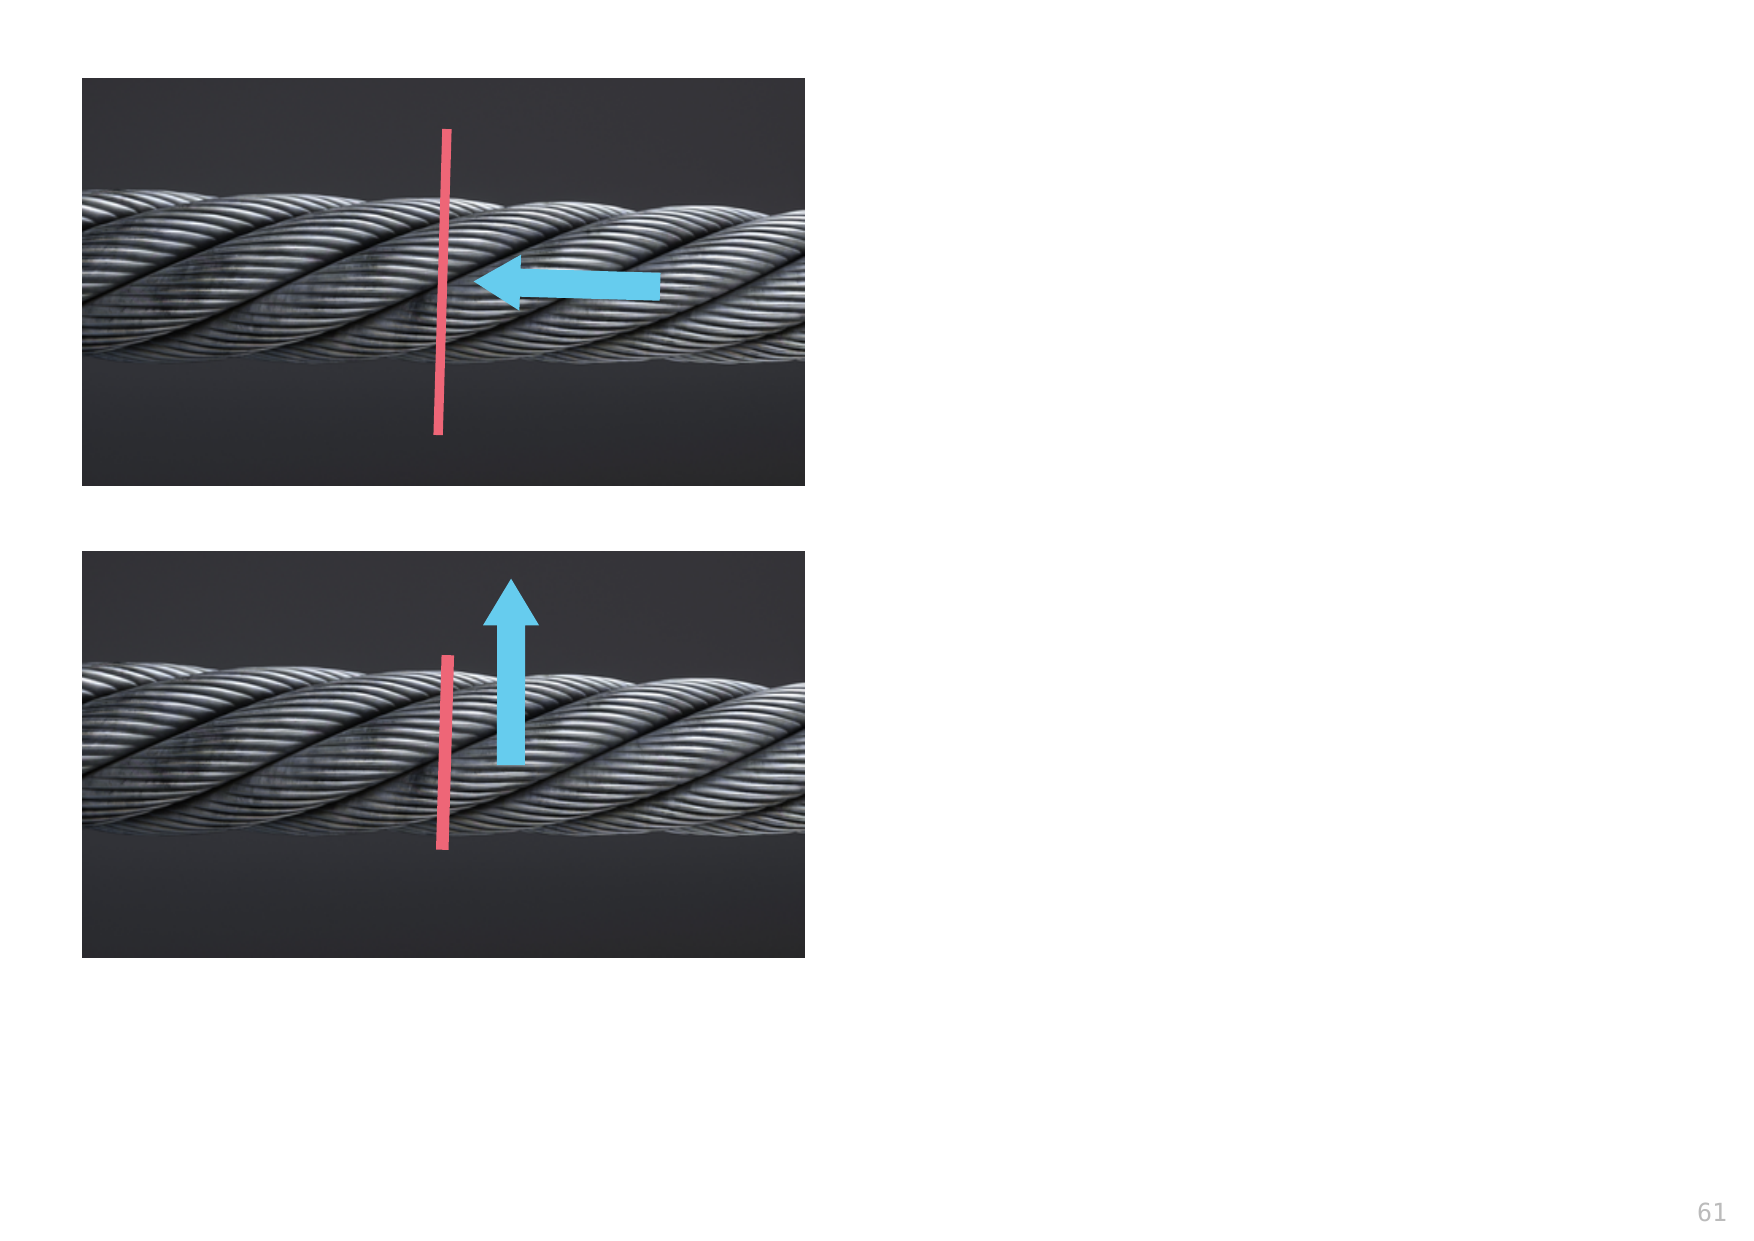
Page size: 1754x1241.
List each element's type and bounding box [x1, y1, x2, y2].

text_box [473, 254, 661, 311]
text_box [483, 578, 540, 766]
picture [82, 78, 805, 486]
picture [82, 551, 805, 958]
